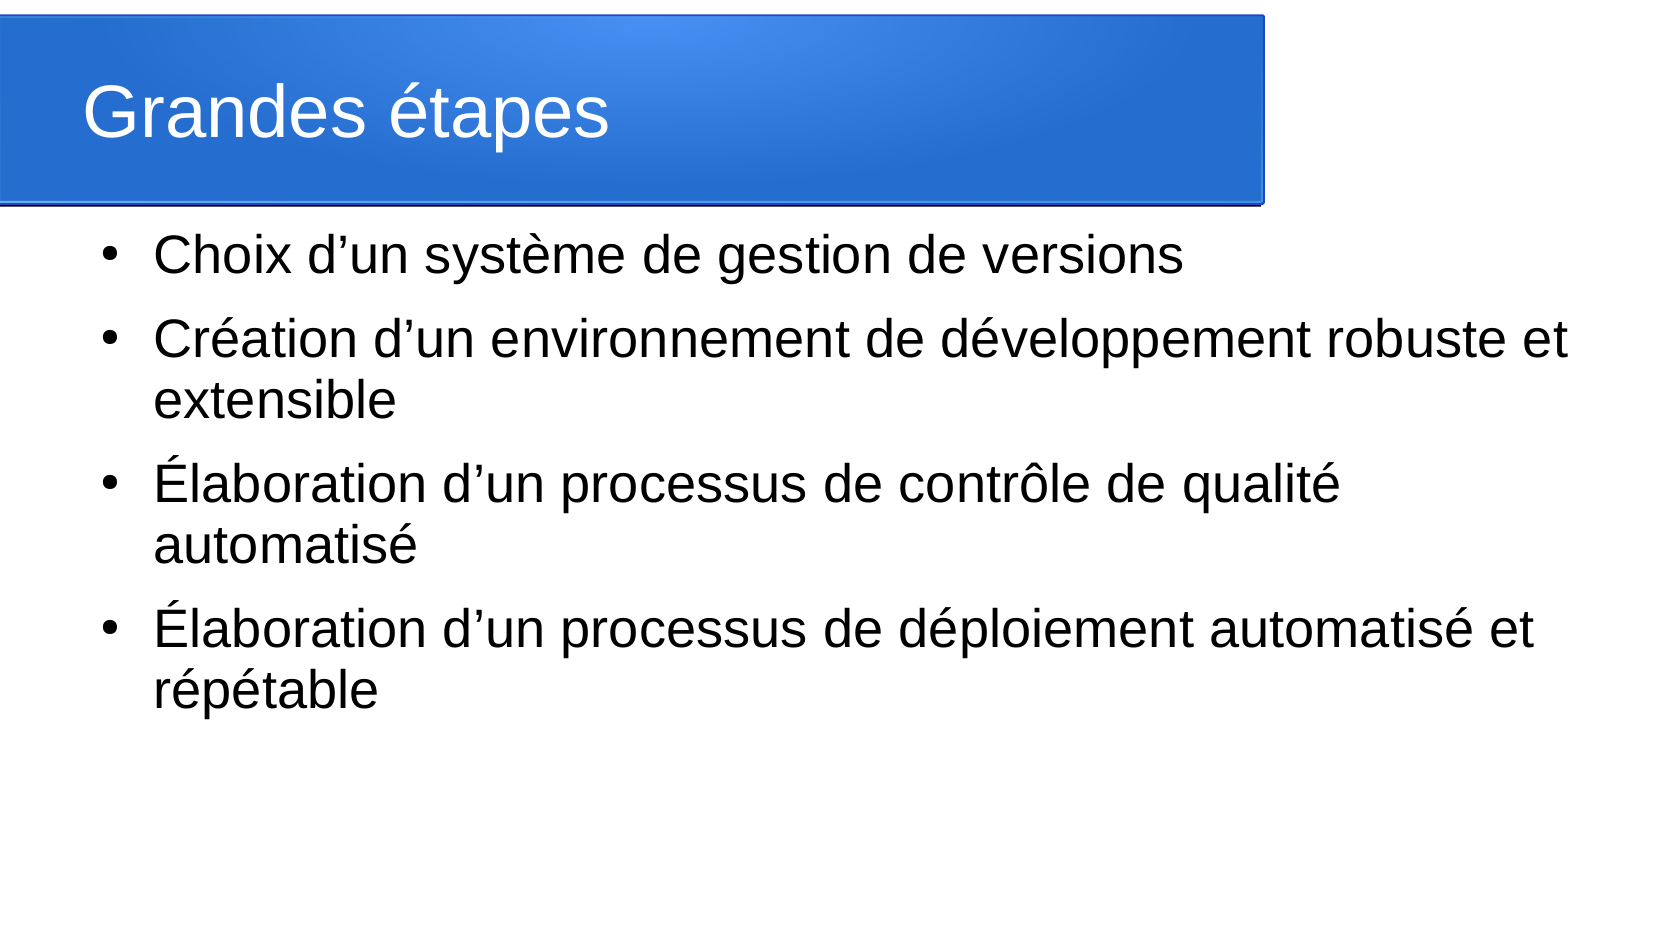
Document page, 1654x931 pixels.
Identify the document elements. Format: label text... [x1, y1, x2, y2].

list Choix d’un système de gestion de versions Création d’un environnement de développement robuste et extensible Élaboration d’un processus de contrôle de qualité automatisé Élaboration d’un processus de déploiement automatisé et répétable [82, 224, 1571, 764]
title Grandes étapes [82, 35, 1235, 189]
